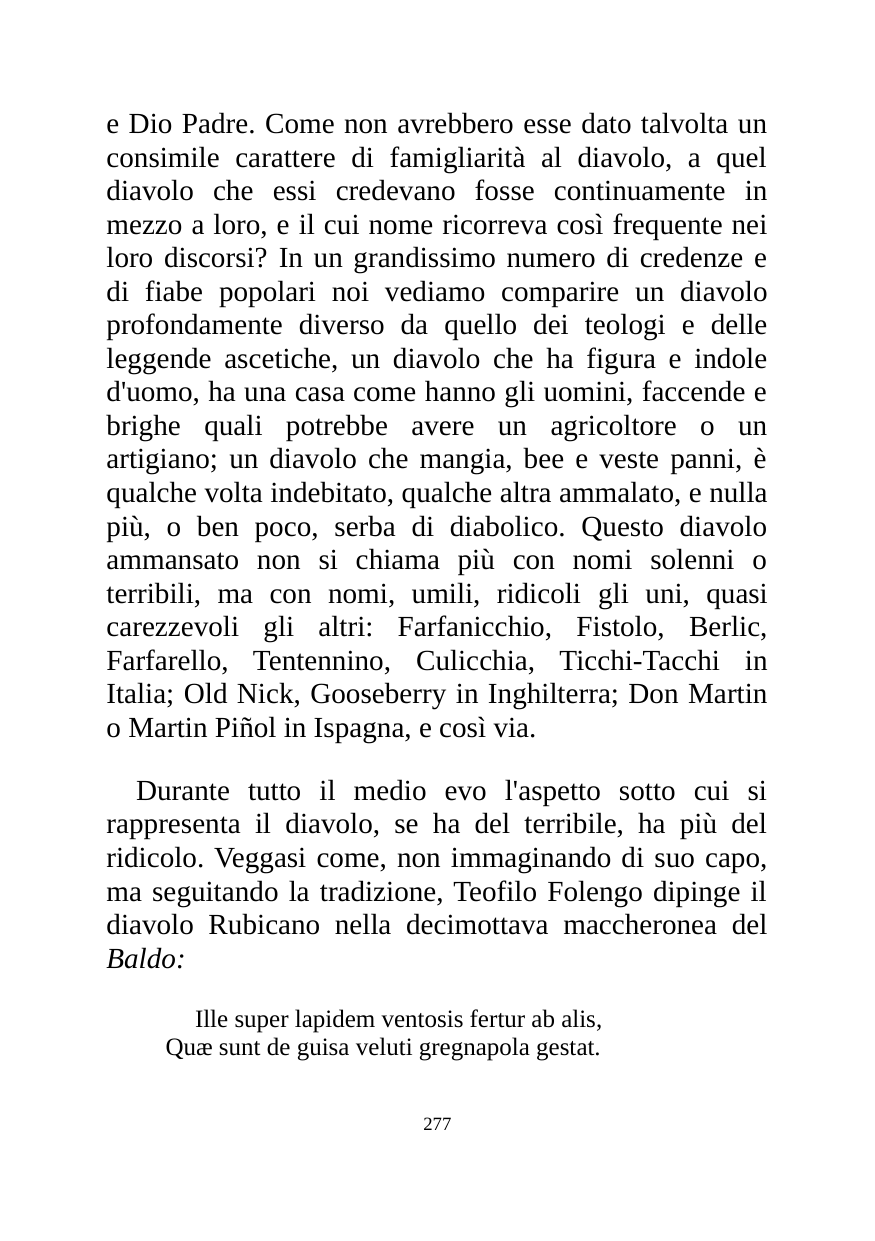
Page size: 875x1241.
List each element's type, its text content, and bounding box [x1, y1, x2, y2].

text Ille super lapidem ventosis fertur ab alis, Quæ sunt de guisa veluti gregnapola gestat. [165, 1004, 768, 1061]
text Durante tutto il medio evo l'aspetto sotto cui si rappresenta il diavolo, se ha del terribile, ha più del ridicolo. Veggasi come, non immaginando di suo capo, ma seguitando la tradizione, Teofilo Folengo dipinge il diavolo Rubicano nella decimottava maccheronea del Baldo: [106, 773, 768, 974]
text e Dio Padre. Come non avrebbero esse dato talvolta un consimile carattere di famigliarità al diavolo, a quel diavolo che essi credevano fosse continuamente in mezzo a loro, e il cui nome ricorreva così frequente nei loro discorsi? In un grandissimo numero di credenze e di fiabe popolari noi vediamo comparire un diavolo profondamente diverso da quello dei teologi e delle leggende ascetiche, un diavolo che ha figura e indole d'uomo, ha una casa come hanno gli uomini, faccende e brighe quali potrebbe avere un agricoltore o un artigiano; un diavolo che mangia, bee e veste panni, è qualche volta indebitato, qualche altra ammalato, e nulla più, o ben poco, serba di diabolico. Questo diavolo ammansato non si chiama più con nomi solenni o terribili, ma con nomi, umili, ridicoli gli uni, quasi carezzevoli gli altri: Farfanicchio, Fistolo, Berlic, Farfarello, Tentennino, Culicchia, Ticchi-Tacchi in Italia; Old Nick, Gooseberry in Inghilterra; Don Martin o Martin Piñol in Ispagna, e così via. [106, 106, 768, 743]
